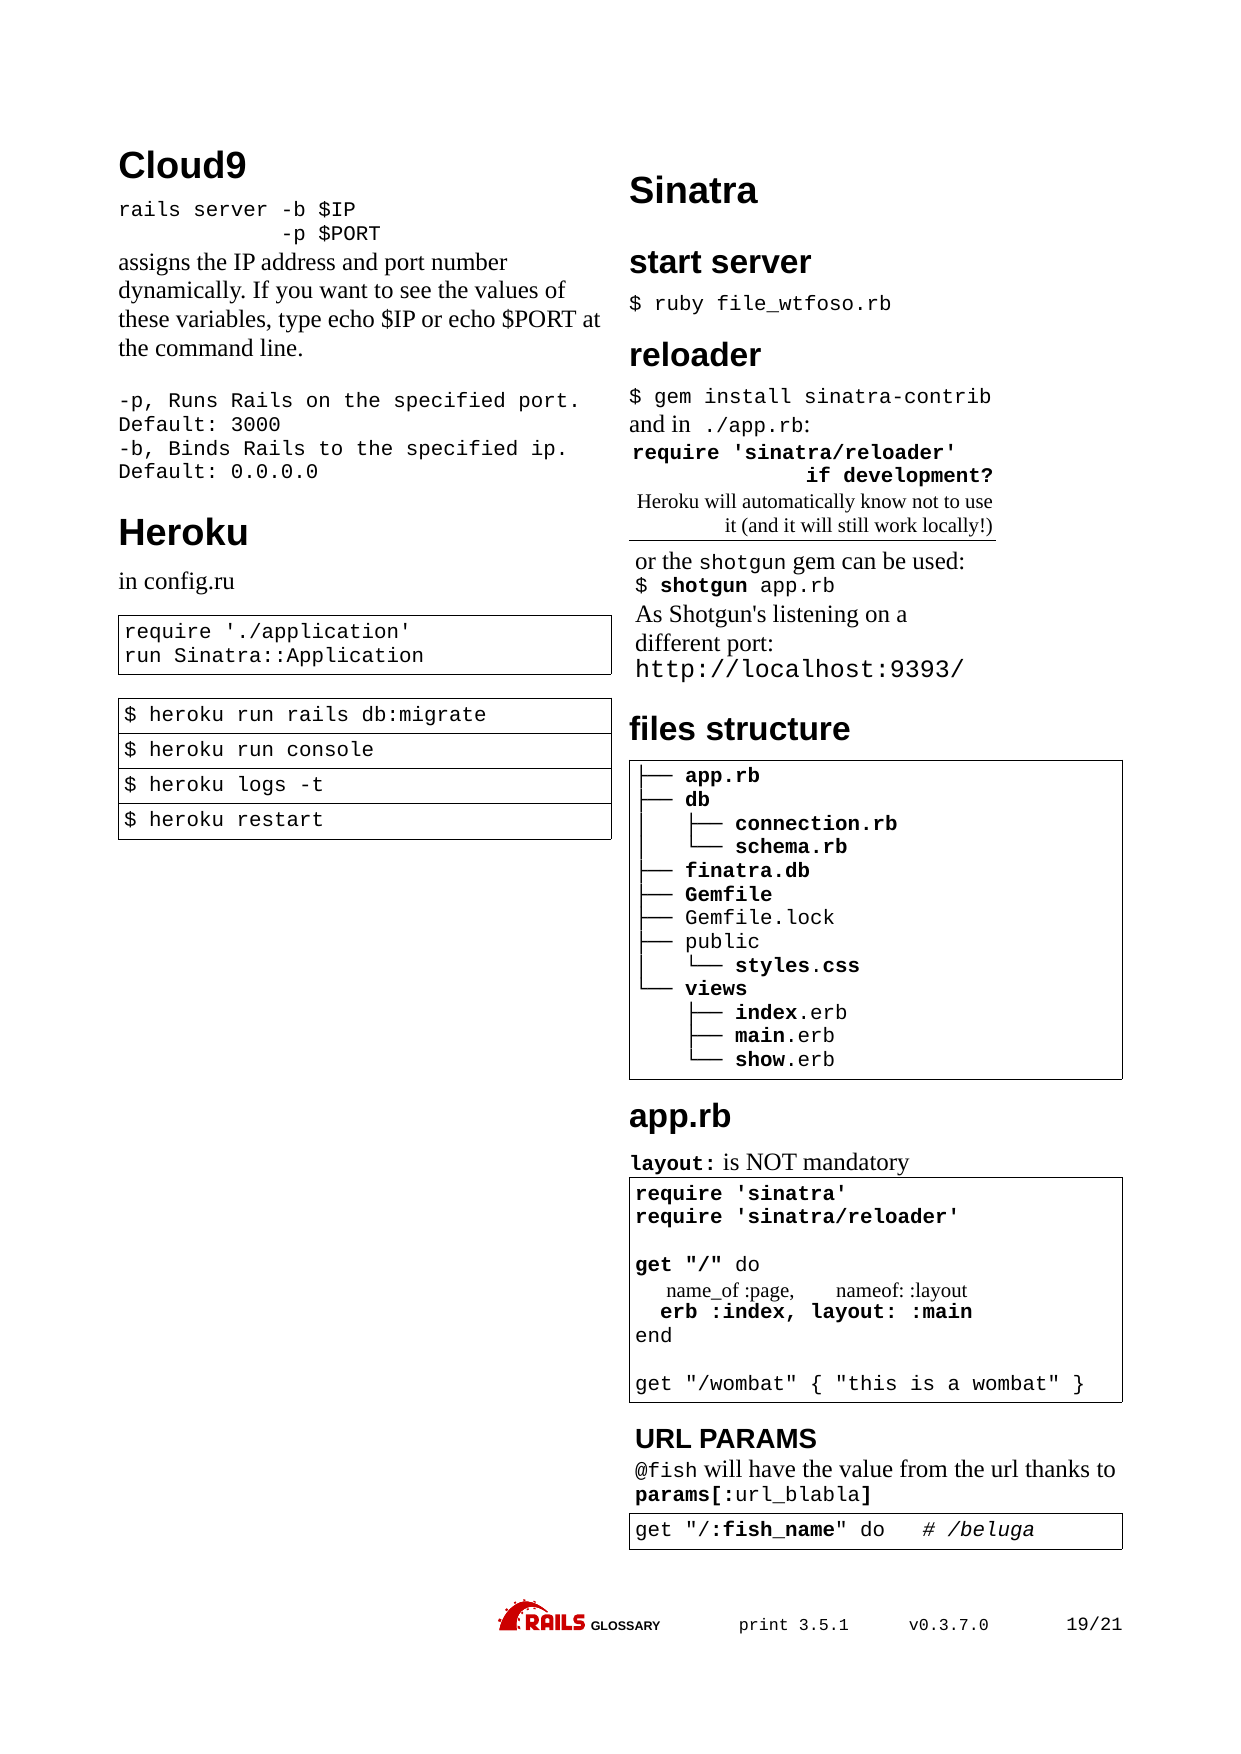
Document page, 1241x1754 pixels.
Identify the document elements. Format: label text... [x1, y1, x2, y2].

table_header require './application' run Sinatra::Application [119, 616, 611, 674]
table_header $ heroku run rails db:migrate [119, 699, 611, 733]
table_header require 'sinatra/reloader' if development? Heroku will automatically know not to use it (and it will still work locally!) [629, 439, 996, 540]
table_cell or the shotgun gem can be used: $ shotgun app.rb As Shotgun's listening on a different port: http://localhost:9393/ [629, 541, 996, 691]
subtitle reloader [629, 334, 1122, 373]
subtitle app.rb [629, 1096, 1122, 1135]
text rails server -b $IP [118, 199, 611, 223]
subtitle Heroku [118, 510, 611, 553]
text -p $PORT [118, 223, 611, 247]
text layout: is NOT mandatory [629, 1147, 1122, 1177]
text and in ./app.rb: [629, 409, 1122, 439]
text -p, Runs Rails on the specified port. Default: 3000 -b, Binds Rails to the specified ip. Default: 0.0.0.0 [118, 390, 611, 485]
subtitle Cloud9 [118, 143, 611, 187]
text $ gem install sinatra-contrib [629, 386, 1122, 409]
subtitle Sinatra [629, 168, 1122, 212]
table_header ├── app.rb ├── db │ ├── connection.rb │ └── schema.rb ├── finatra.db ├── Gemfile ├── Gemfile.lock ├── public │ └── styles.css └── views ├── index.erb ├── main.erb └── show.erb [630, 761, 1122, 1078]
table_cell $ heroku logs -t [119, 769, 611, 803]
text $ ruby file_wtfoso.rb [629, 293, 1122, 317]
table_header require 'sinatra' require 'sinatra/reloader' get "/" do name_of :page, nameof: :layout erb :index, layout: :main end get "/wombat" { "this is a wombat" } [630, 1178, 1122, 1402]
text in config.ru [118, 566, 611, 595]
table_cell URL PARAMS @fish will have the value from the url thanks to params[:url_blabla] [629, 1403, 1122, 1513]
table_cell get "/:fish_name" do # /beluga [630, 1514, 1122, 1548]
table_cell $ heroku restart [119, 804, 611, 838]
text assigns the IP address and port number dynamically. If you want to see the values of these variables, type echo $IP or echo $PORT at the command line. [118, 247, 611, 362]
subtitle start server [629, 242, 1122, 281]
table_cell $ heroku run console [119, 734, 611, 768]
subtitle files structure [629, 708, 1122, 747]
